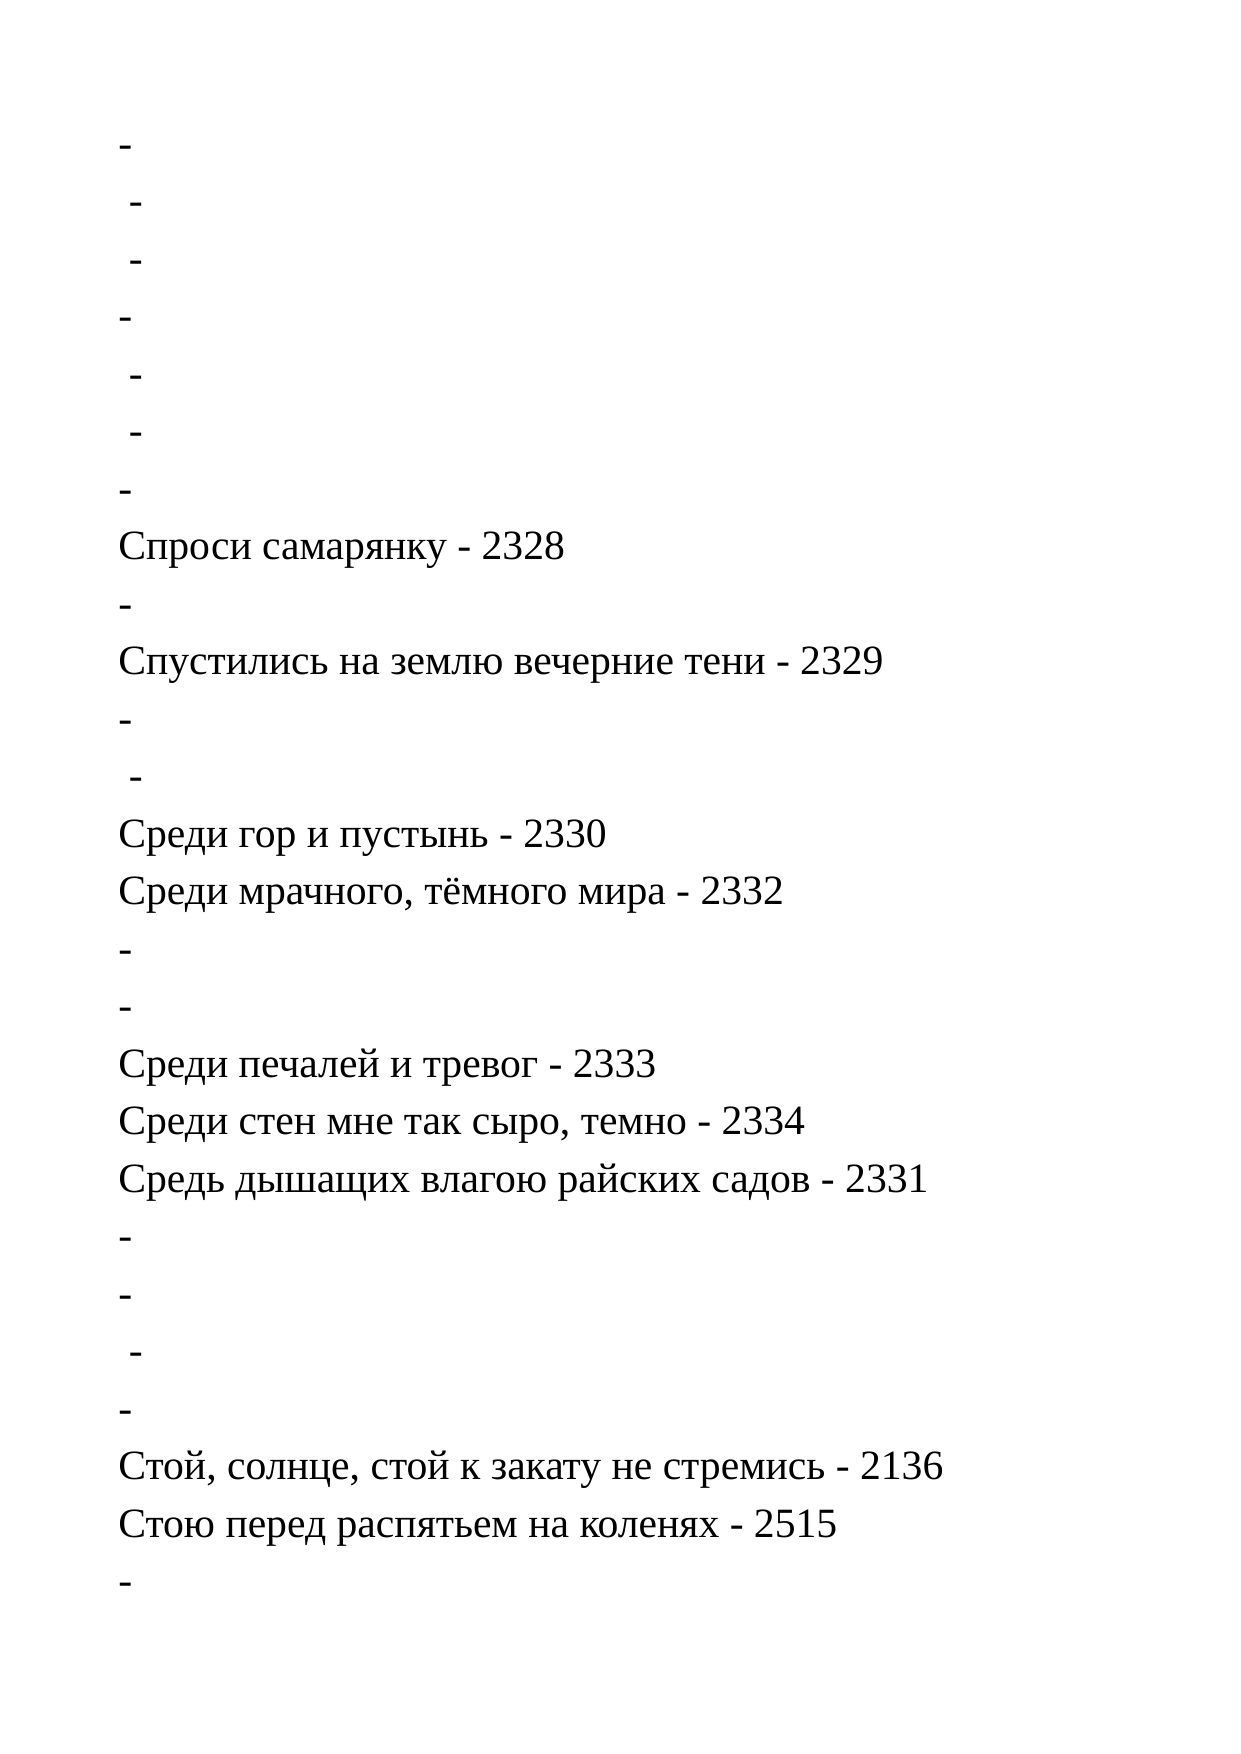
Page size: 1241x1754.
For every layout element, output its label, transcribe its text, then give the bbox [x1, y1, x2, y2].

text - - - - - - - Спроси самарянку - 2328 - Спустились на землю вечерние тени - 2329 - - Среди гор и пустынь - 2330 Среди мрачного, тёмного мира - 2332 - - Среди печалей и тревог - 2333 Среди стен мне так сыро, темно - 2334 Средь дышащих влагою райских садов - 2331 - - - - Стой, солнце, стой к закату не стремись - 2136 Стою перед распятьем на коленях - 2515 [118, 118, 1122, 1603]
